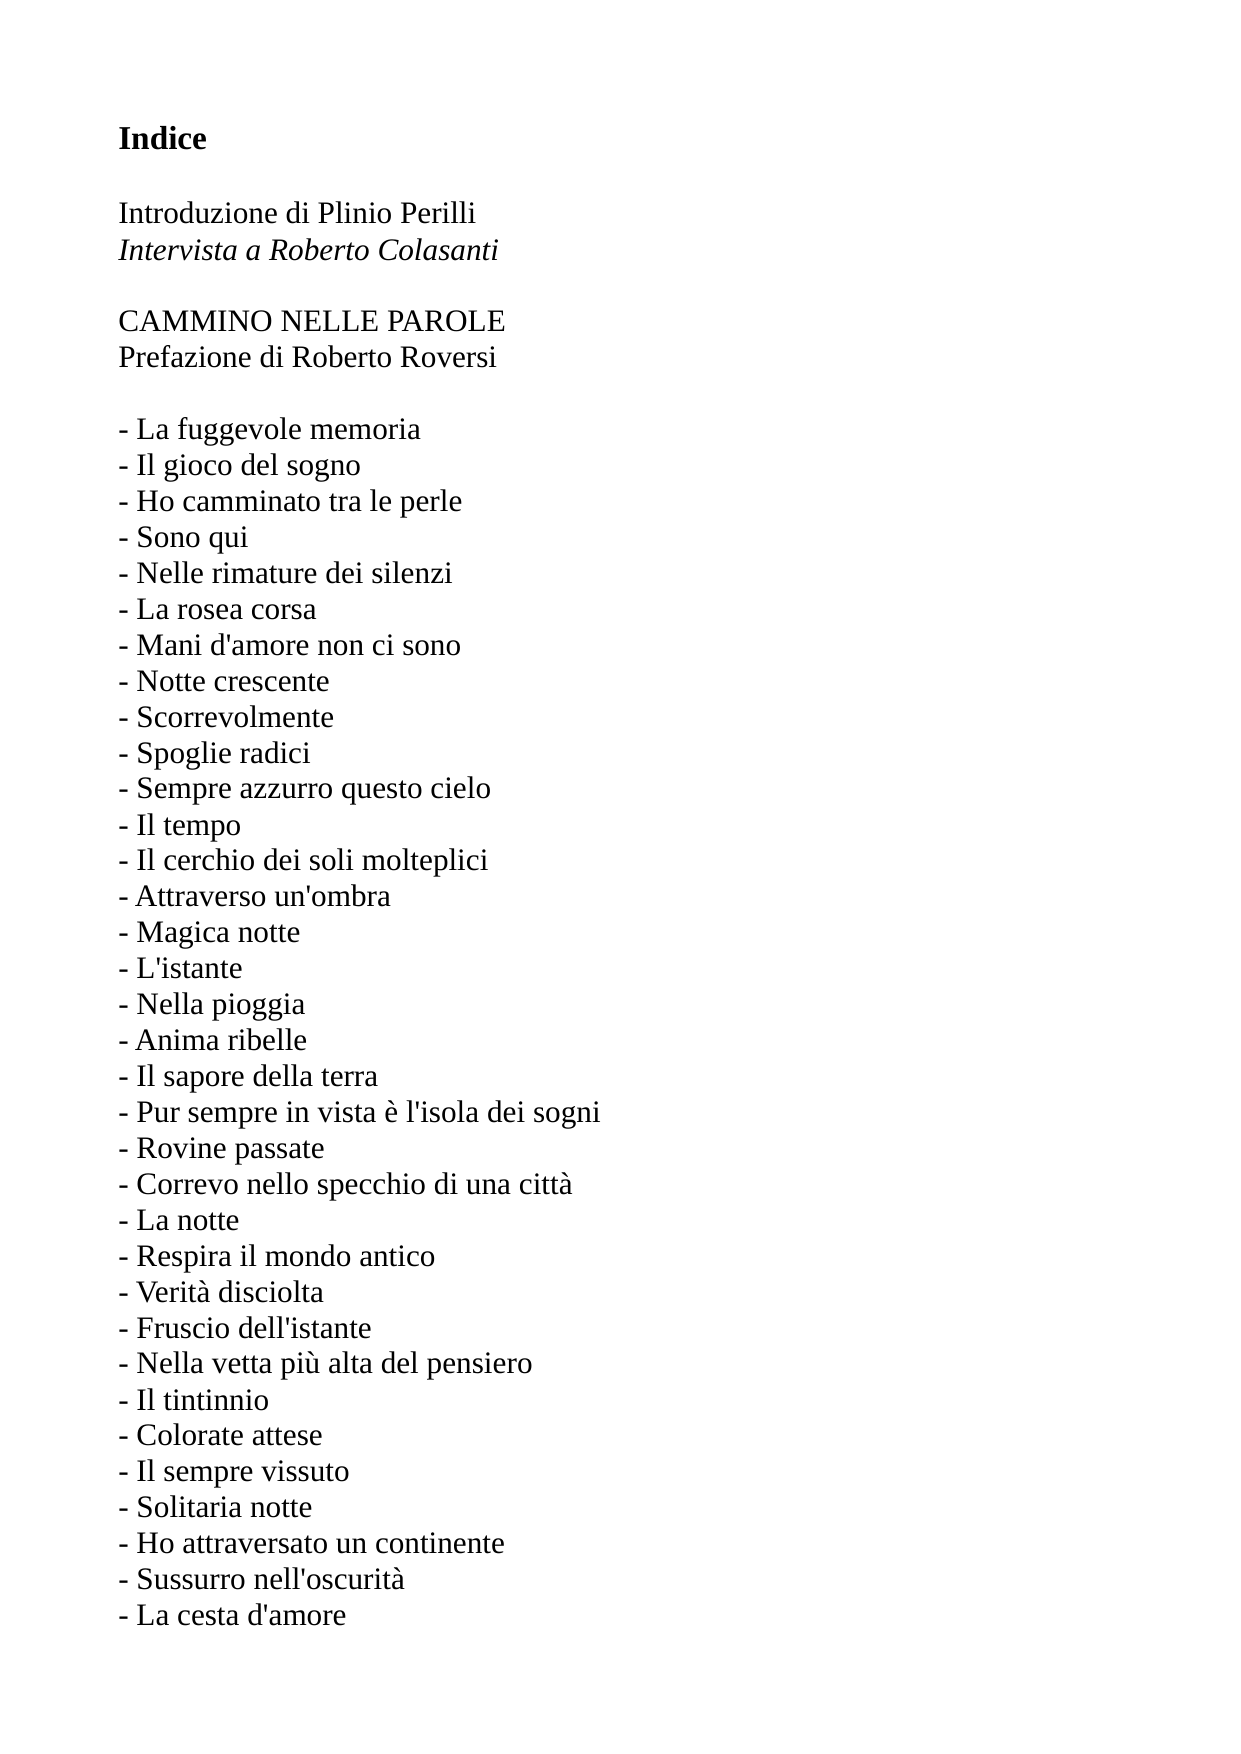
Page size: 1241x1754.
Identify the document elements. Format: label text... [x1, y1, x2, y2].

text - Il tempo [118, 806, 1122, 842]
text - Nella vetta più alta del pensiero [118, 1345, 1122, 1381]
text - Nella pioggia [118, 985, 1122, 1021]
text - Il sempre vissuto [118, 1453, 1122, 1488]
text - La notte [118, 1201, 1122, 1237]
text - Il cerchio dei soli molteplici [118, 842, 1122, 878]
text Prefazione di Roberto Roversi [118, 338, 1122, 374]
text CAMMINO NELLE PAROLE [118, 303, 1122, 338]
text - Attraverso un'ombra [118, 878, 1122, 913]
text - Sussurro nell'oscurità [118, 1560, 1122, 1596]
text Indice [118, 118, 1122, 156]
text - La fuggevole memoria [118, 410, 1122, 446]
text - Mani d'amore non ci sono [118, 626, 1122, 662]
text - Spoglie radici [118, 734, 1122, 770]
text - Correvo nello specchio di una città [118, 1165, 1122, 1201]
text - Nelle rimature dei silenzi [118, 554, 1122, 590]
text - La cesta d'amore [118, 1596, 1122, 1632]
text - Magica notte [118, 913, 1122, 949]
text - Il sapore della terra [118, 1057, 1122, 1093]
text - Sono qui [118, 518, 1122, 554]
text - Anima ribelle [118, 1021, 1122, 1057]
text - Sempre azzurro questo cielo [118, 770, 1122, 806]
text - L'istante [118, 949, 1122, 985]
text - Colorate attese [118, 1417, 1122, 1453]
text - Fruscio dell'istante [118, 1309, 1122, 1345]
text Introduzione di Plinio Perilli [118, 195, 1122, 231]
text - Respira il mondo antico [118, 1237, 1122, 1273]
text - Verità disciolta [118, 1273, 1122, 1309]
text - Rovine passate [118, 1129, 1122, 1165]
text - Il tintinnio [118, 1381, 1122, 1417]
text - Pur sempre in vista è l'isola dei sogni [118, 1093, 1122, 1129]
text Intervista a Roberto Colasanti [118, 231, 1122, 267]
text - La rosea corsa [118, 590, 1122, 626]
text - Il gioco del sogno [118, 446, 1122, 482]
text - Solitaria notte [118, 1488, 1122, 1524]
text - Notte crescente [118, 662, 1122, 698]
text - Scorrevolmente [118, 698, 1122, 734]
text - Ho camminato tra le perle [118, 482, 1122, 518]
text - Ho attraversato un continente [118, 1524, 1122, 1560]
